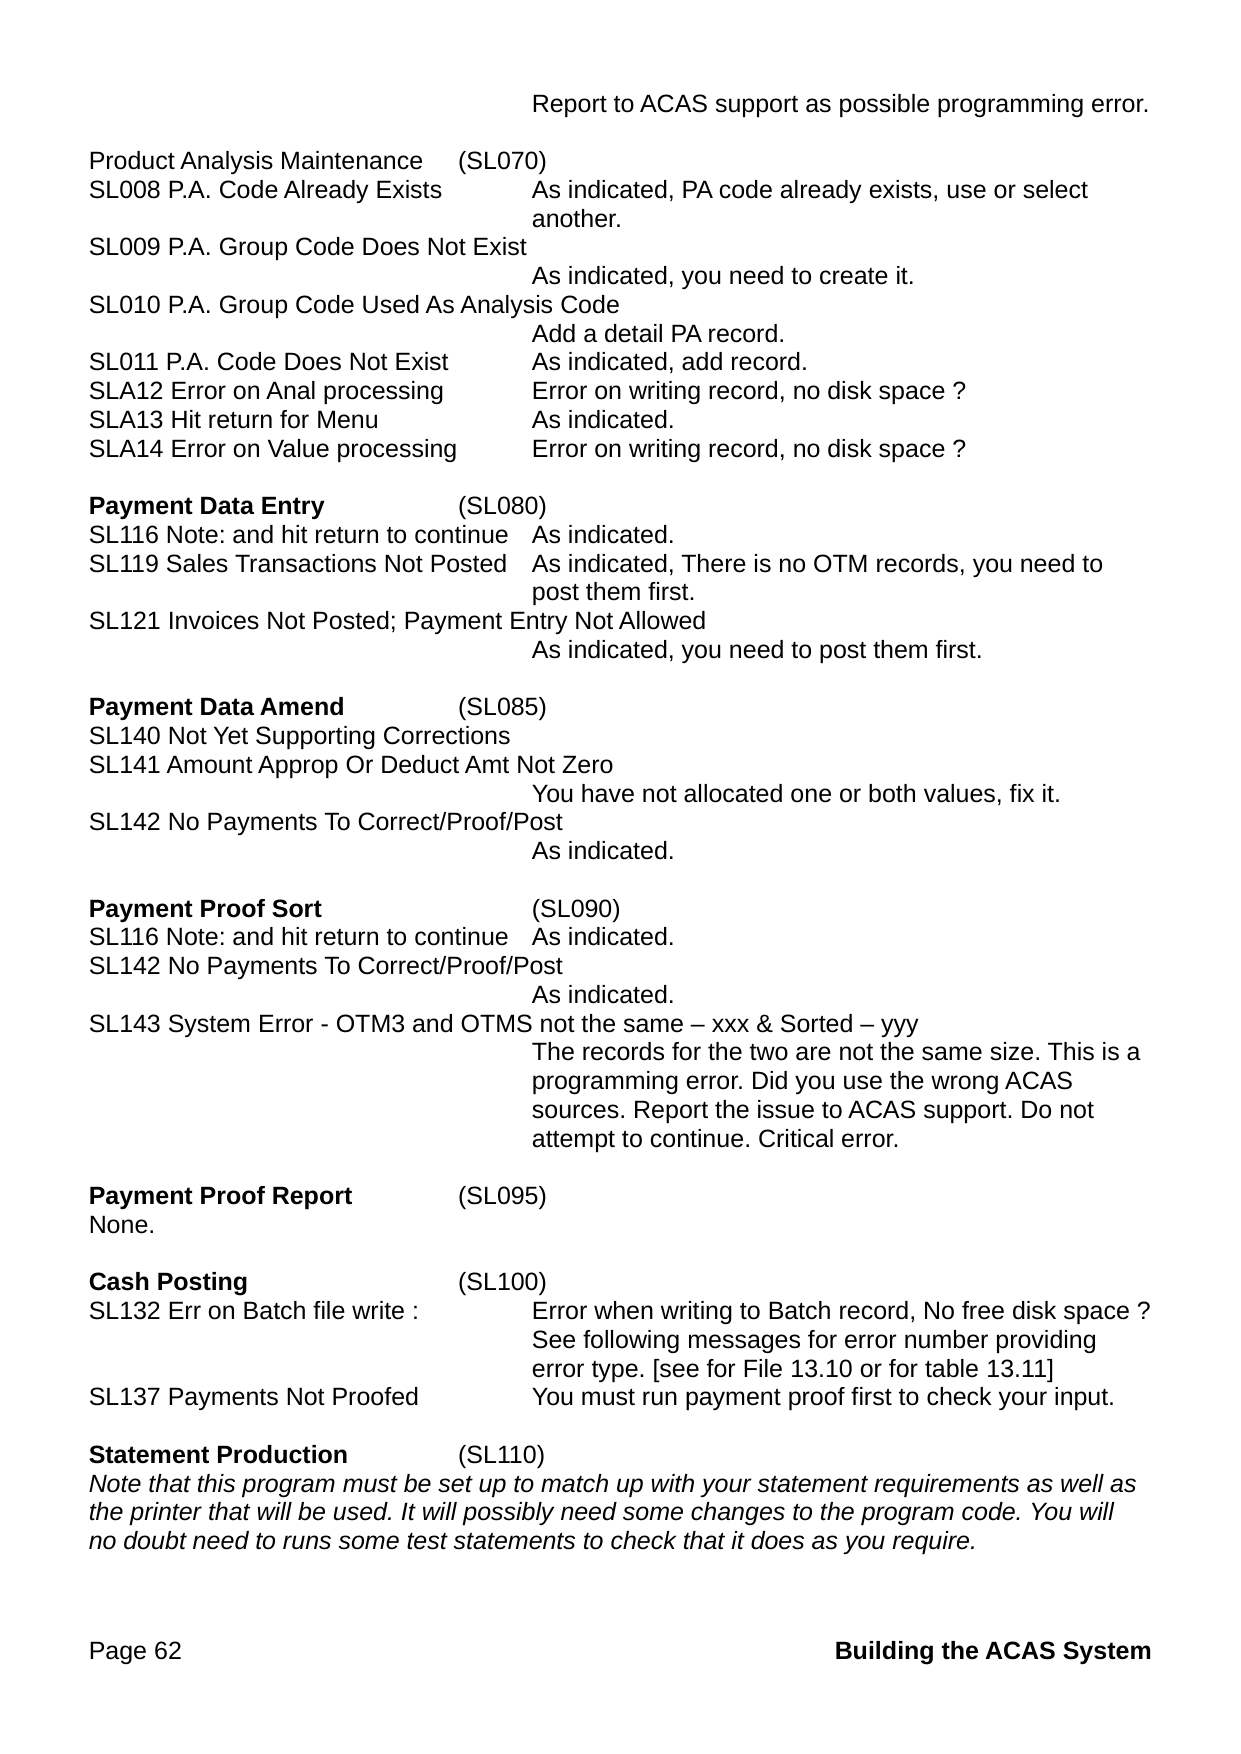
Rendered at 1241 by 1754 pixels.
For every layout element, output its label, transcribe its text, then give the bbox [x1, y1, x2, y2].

text Add a detail PA record. [88, 318, 1152, 347]
text As indicated, you need to post them first. [88, 635, 1152, 663]
text See following messages for error number providing [88, 1325, 1152, 1353]
text Note that this program must be set up to match up with your statement requirements as well as the printer that will be used. It will possibly need some changes to the program code. You will no doubt need to runs some test statements to check that it does as you require. [88, 1468, 1152, 1555]
text Payment Data Amend (SL085) [88, 692, 1152, 721]
text SL008 P.A. Code Already Exists As indicated, PA code already exists, use or select [88, 175, 1152, 203]
text Payment Proof Sort (SL090) [88, 893, 1152, 922]
text SL140 Not Yet Supporting Corrections [88, 721, 1152, 750]
text SL137 Payments Not Proofed You must run payment proof first to check your input. [88, 1382, 1152, 1411]
text SLA13 Hit return for Menu As indicated. [88, 405, 1152, 433]
text error type. [see for File 13.10 or for table 13.11] [88, 1353, 1152, 1382]
text SLA12 Error on Anal processing Error on writing record, no disk space ? [88, 376, 1152, 405]
text SL009 P.A. Group Code Does Not Exist [88, 232, 1152, 261]
text Payment Proof Report (SL095) [88, 1181, 1152, 1210]
text As indicated, you need to create it. [88, 261, 1152, 290]
text SL116 Note: and hit return to continue As indicated. [88, 922, 1152, 951]
text Product Analysis Maintenance (SL070) [88, 146, 1152, 175]
text Statement Production (SL110) [88, 1440, 1152, 1468]
text You have not allocated one or both values, fix it. [88, 778, 1152, 807]
text SL142 No Payments To Correct/Proof/Post [88, 807, 1152, 836]
text another. [88, 203, 1152, 232]
text sources. Report the issue to ACAS support. Do not [88, 1095, 1152, 1123]
text As indicated. [88, 980, 1152, 1008]
text programming error. Did you use the wrong ACAS [88, 1066, 1152, 1095]
text SL011 P.A. Code Does Not Exist As indicated, add record. [88, 347, 1152, 376]
text SL116 Note: and hit return to continue As indicated. [88, 520, 1152, 548]
text SL119 Sales Transactions Not Posted As indicated, There is no OTM records, you need to [88, 548, 1152, 577]
text SL141 Amount Approp Or Deduct Amt Not Zero [88, 750, 1152, 778]
text The records for the two are not the same size. This is a [88, 1037, 1152, 1066]
text SL143 System Error - OTM3 and OTMS not the same – xxx & Sorted – yyy [88, 1008, 1152, 1037]
text SL010 P.A. Group Code Used As Analysis Code [88, 290, 1152, 318]
text SL142 No Payments To Correct/Proof/Post [88, 951, 1152, 980]
text As indicated. [88, 836, 1152, 865]
text SLA14 Error on Value processing Error on writing record, no disk space ? [88, 433, 1152, 462]
text post them first. [88, 577, 1152, 606]
text Cash Posting (SL100) [88, 1267, 1152, 1296]
text SL121 Invoices Not Posted; Payment Entry Not Allowed [88, 606, 1152, 635]
text Report to ACAS support as possible programming error. [88, 88, 1152, 117]
text attempt to continue. Critical error. [88, 1123, 1152, 1152]
text Payment Data Entry (SL080) [88, 491, 1152, 520]
text None. [88, 1210, 1152, 1238]
text SL132 Err on Batch file write : Error when writing to Batch record, No free disk space ? [88, 1296, 1152, 1325]
